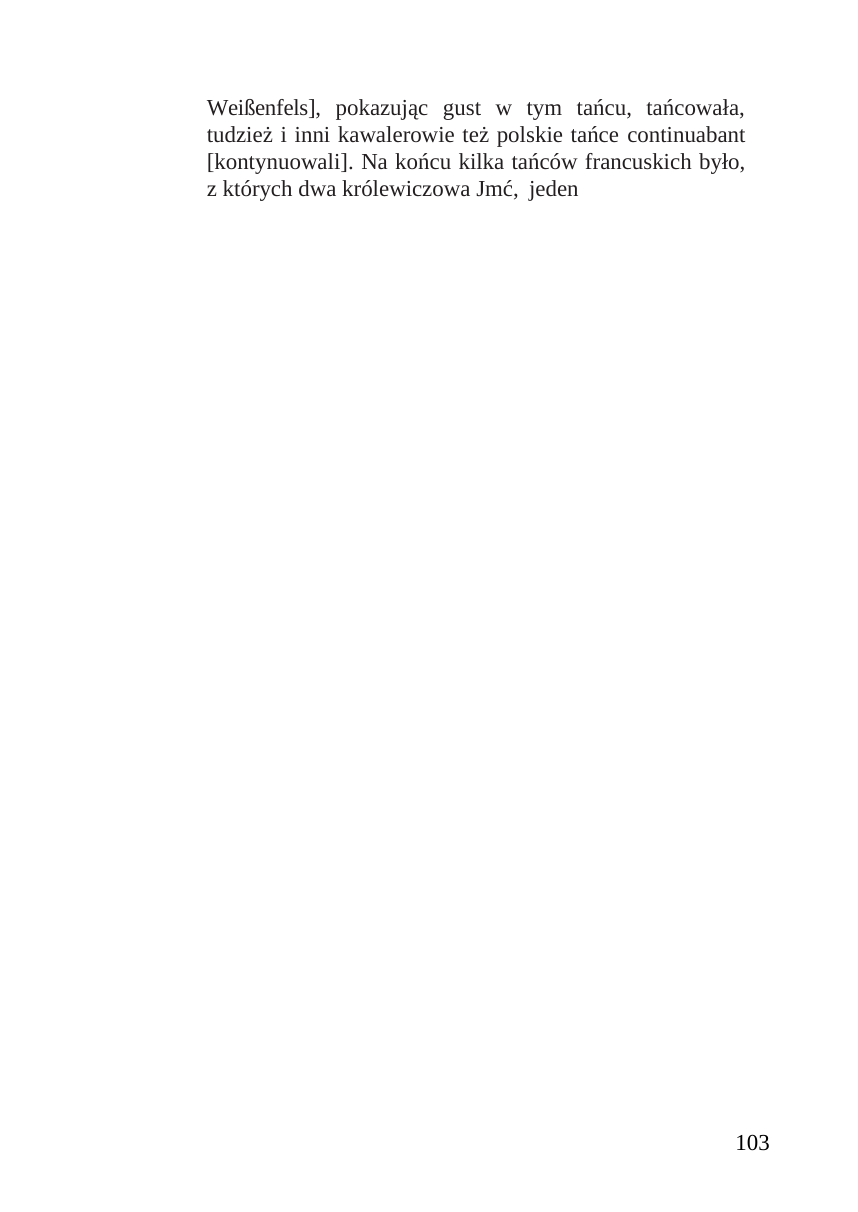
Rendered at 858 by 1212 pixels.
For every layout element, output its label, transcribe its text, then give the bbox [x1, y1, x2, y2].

text Weißenfels], pokazując gust w tym tańcu, tańcowała, tudzież i inni kawalerowie też polskie tańce continuabant [kontynuowali]. Na końcu kilka tańców francuskich było, z których dwa królewiczowa Jmć, jeden [207, 94, 746, 201]
